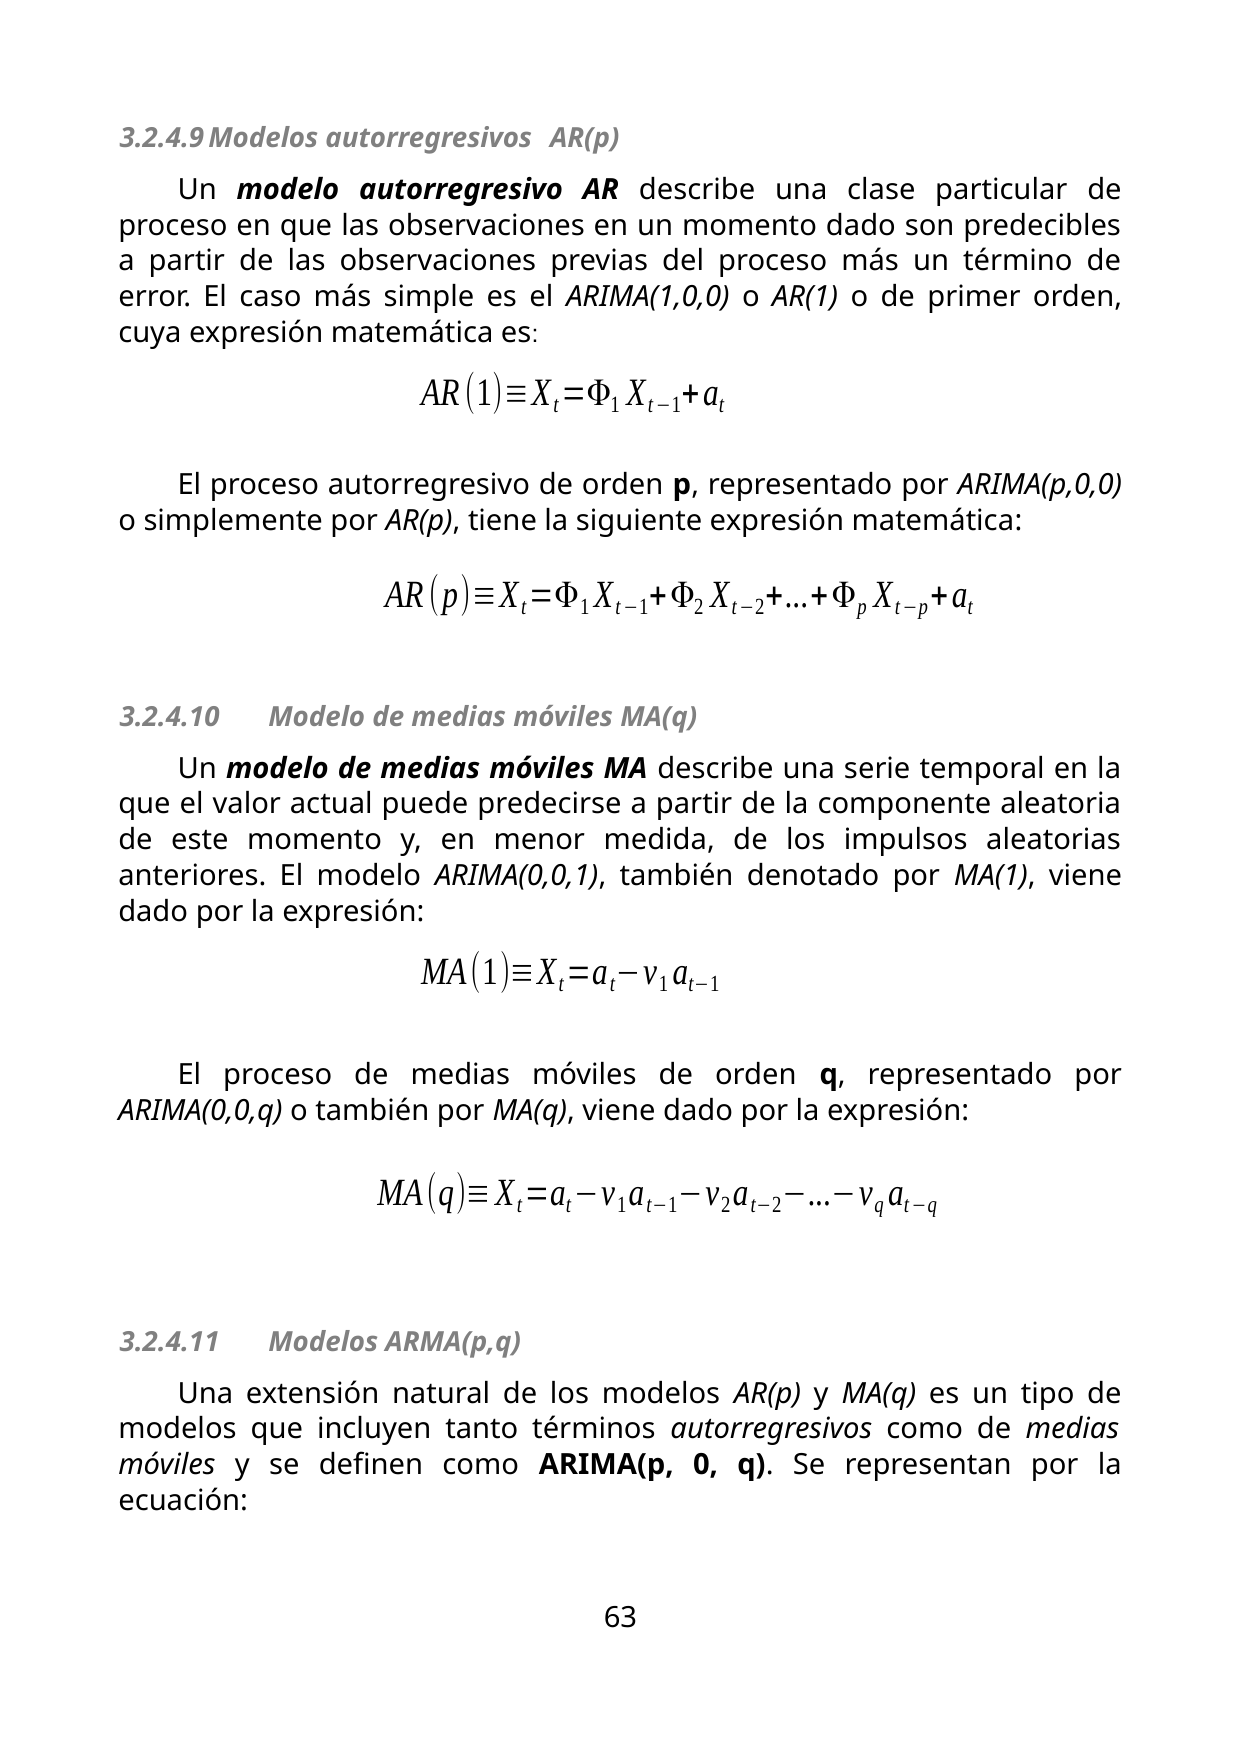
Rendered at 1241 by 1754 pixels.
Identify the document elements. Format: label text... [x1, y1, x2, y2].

text Un modelo de medias móviles MA describe una serie temporal en la que el valor actual puede predecirse a partir de la componente aleatoria de este momento y, en menor medida, de los impulsos aleatorias anteriores. El modelo ARIMA(0,0,1), también denotado por MA(1), viene dado por la expresión: [118, 747, 1122, 929]
text Un modelo autorregresivo AR describe una clase particular de proceso en que las observaciones en un momento dado son predecibles a partir de las observaciones previas del proceso más un término de error. El caso más simple es el ARIMA(1,0,0) o AR(1) o de primer orden, cuya expresión matemática es: [118, 168, 1122, 351]
text El proceso de medias móviles de orden q, representado por ARIMA(0,0,q) o también por MA(q), viene dado por la expresión: [118, 1053, 1122, 1129]
subtitle Modelos autorregresivos AR(p) [119, 118, 1122, 156]
text Una extensión natural de los modelos AR(p) y MA(q) es un tipo de modelos que incluyen tanto términos autorregresivos como de medias móviles y se definen como ARIMA(p, 0, q). Se representan por la ecuación: [118, 1372, 1122, 1519]
subtitle Modelo de medias móviles MA(q) [119, 697, 1122, 734]
text El proceso autorregresivo de orden p, representado por ARIMA(p,0,0) o simplemente por AR(p), tiene la siguiente expresión matemática: [118, 463, 1122, 539]
subtitle Modelos ARMA(p,q) [119, 1322, 1122, 1360]
